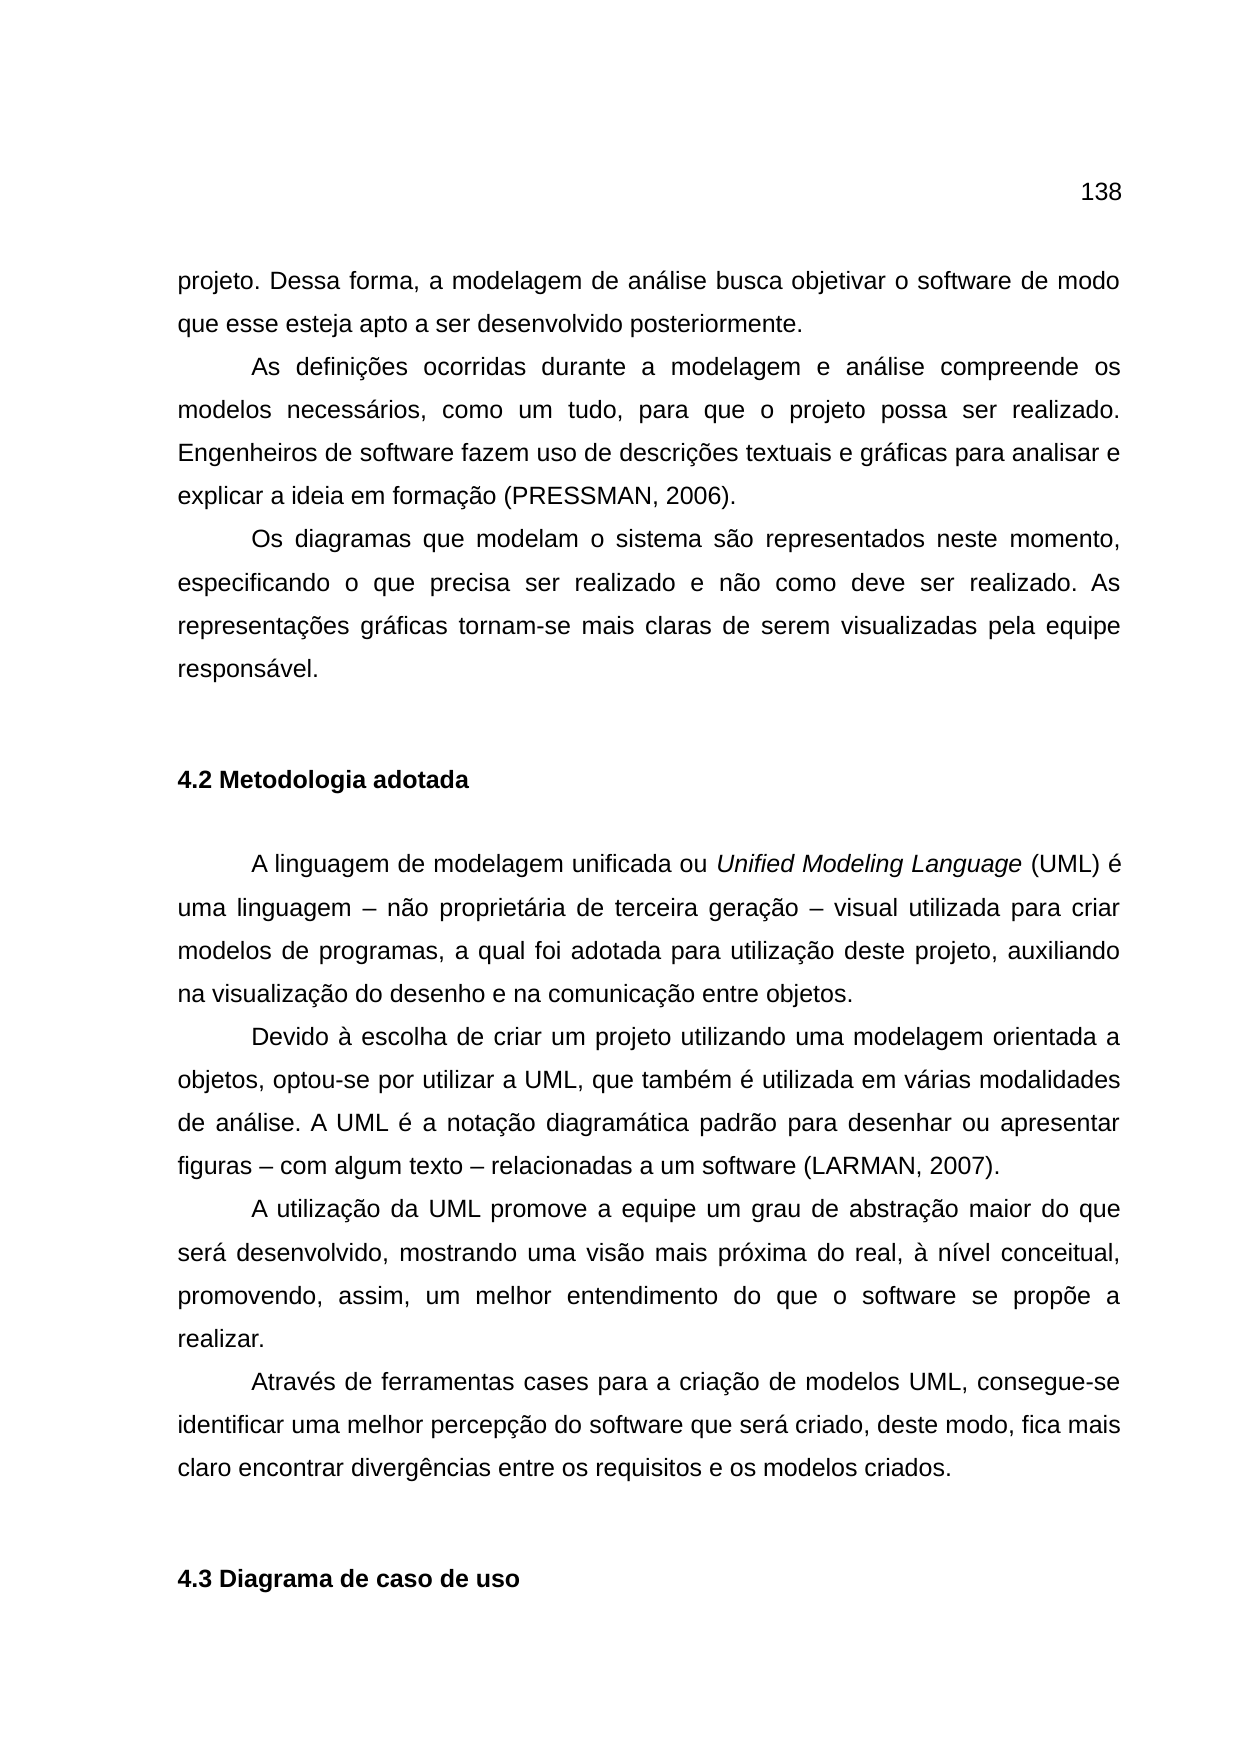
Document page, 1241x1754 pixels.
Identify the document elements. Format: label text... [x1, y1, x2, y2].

text Os diagramas que modelam o sistema são representados neste momento, especificando o que precisa ser realizado e não como deve ser realizado. As representações gráficas tornam-se mais claras de serem visualizadas pela equipe responsável. [177, 524, 1122, 683]
text projeto. Dessa forma, a modelagem de análise busca objetivar o software de modo que esse esteja apto a ser desenvolvido posteriormente. [177, 266, 1122, 338]
subtitle 4.2 Metodologia adotada [177, 765, 1122, 794]
text A utilização da UML promove a equipe um grau de abstração maior do que será desenvolvido, mostrando uma visão mais próxima do real, à nível conceitual, promovendo, assim, um melhor entendimento do que o software se propõe a realizar. [177, 1194, 1122, 1353]
text As definições ocorridas durante a modelagem e análise compreende os modelos necessários, como um tudo, para que o projeto possa ser realizado. Engenheiros de software fazem uso de descrições textuais e gráficas para analisar e explicar a ideia em formação (PRESSMAN, 2006). [177, 352, 1122, 510]
text A linguagem de modelagem unificada ou Unified Modeling Language (UML) é uma linguagem – não proprietária de terceira geração – visual utilizada para criar modelos de programas, a qual foi adotada para utilização deste projeto, auxiliando na visualização do desenho e na comunicação entre objetos. [177, 849, 1122, 1008]
text Devido à escolha de criar um projeto utilizando uma modelagem orientada a objetos, optou-se por utilizar a UML, que também é utilizada em várias modalidades de análise. A UML é a notação diagramática padrão para desenhar ou apresentar figuras – com algum texto – relacionadas a um software (LARMAN, 2007). [177, 1022, 1122, 1180]
subtitle 4.3 Diagrama de caso de uso [177, 1564, 1122, 1593]
text Através de ferramentas cases para a criação de modelos UML, consegue-se identificar uma melhor percepção do software que será criado, deste modo, fica mais claro encontrar divergências entre os requisitos e os modelos criados. [177, 1367, 1122, 1482]
